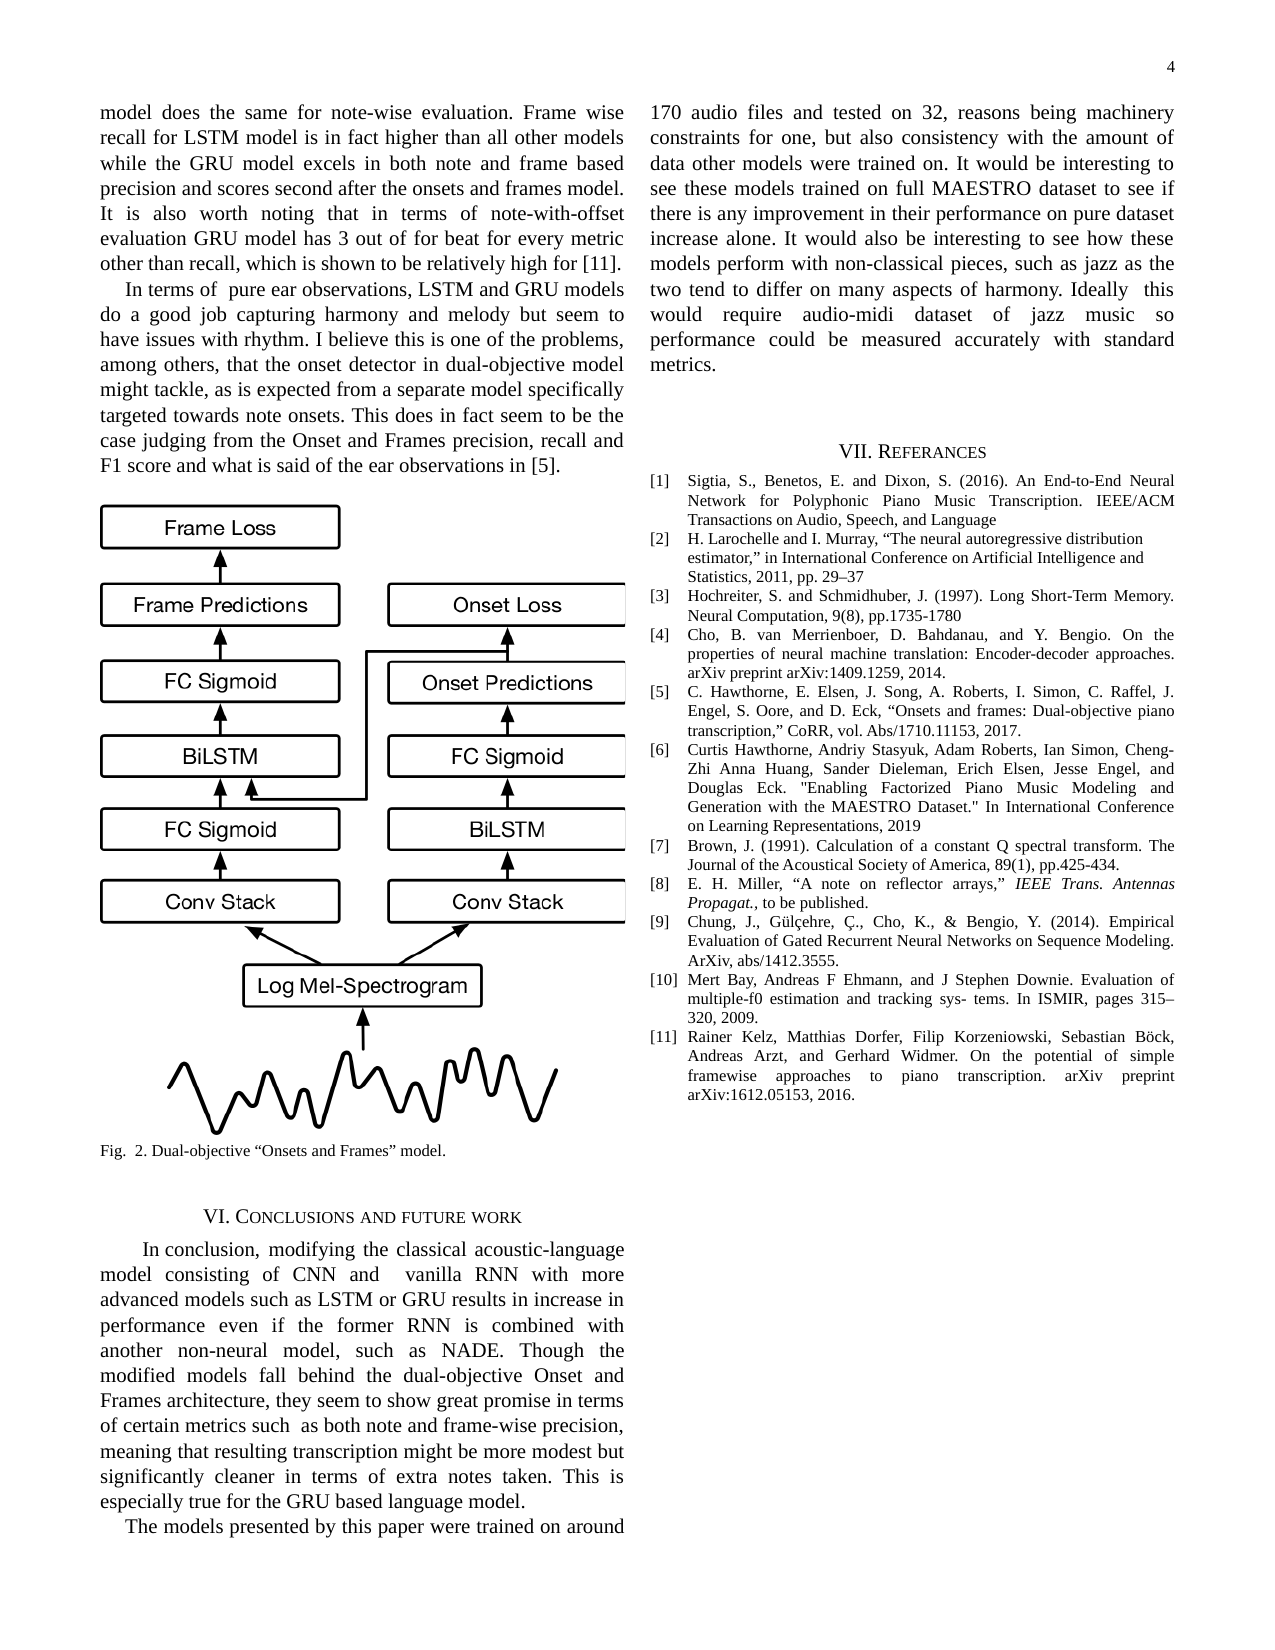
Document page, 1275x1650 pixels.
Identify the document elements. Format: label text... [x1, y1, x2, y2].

picture [100, 503, 625, 1140]
text The models presented by this paper were trained on around [100, 1514, 625, 1538]
text 170 audio files and tested on 32, reasons being machinery constraints for one, but also consistency with the amount of data other models were trained on. It would be interesting to see these models trained on full MAESTRO dataset to see if there is any improvement in their performance on pure dataset increase alone. It would also be interesting to see how these models perform with non-classical pieces, such as jazz as the two tend to differ on many aspects of harmony. Ideally this would require audio-midi dataset of jazz music so performance could be measured accurately with standard metrics. [650, 100, 1175, 376]
list Hochreiter, S. and Schmidhuber, J. (1997). Long Short-Term Memory. Neural Computation, 9(8), pp.1735-1780 [650, 586, 1175, 624]
text In conclusion, modifying the classical acoustic-language model consisting of CNN and vanilla RNN with more advanced models such as LSTM or GRU results in increase in performance even if the former RNN is combined with another non-neural model, such as NADE. Though the modified models fall behind the dual-objective Onset and Frames architecture, they seem to show great promise in terms of certain metrics such as both note and frame-wise precision, meaning that resulting transcription might be more modest but significantly cleaner in terms of extra notes taken. This is especially true for the GRU based language model. [100, 1237, 625, 1513]
list estimator,” in International Conference on Artificial Intelligence and [650, 548, 1175, 567]
list Rainer Kelz, Matthias Dorfer, Filip Korzeniowski, Sebastian Böck, Andreas Arzt, and Gerhard Widmer. On the potential of simple framewise approaches to piano transcription. arXiv preprint arXiv:1612.05153, 2016. [650, 1027, 1175, 1104]
list Brown, J. (1991). Calculation of a constant Q spectral transform. The Journal of the Acoustical Society of America, 89(1), pp.425-434. [650, 835, 1175, 874]
list Chung, J., Gülçehre, Ç., Cho, K., & Bengio, Y. (2014). Empirical Evaluation of Gated Recurrent Neural Networks on Sequence Modeling. ArXiv, abs/1412.3555. [650, 912, 1175, 969]
text Fig. 2. Dual-objective “Onsets and Frames” model. [100, 1140, 625, 1160]
text In terms of pure ear observations, LSTM and GRU models do a good job capturing harmony and melody but seem to have issues with rhythm. I believe this is one of the problems, among others, that the onset detector in dual-objective model might tackle, as is expected from a separate model specifically targeted towards note onsets. This does in fact seem to be the case judging from the Onset and Frames precision, recall and F1 score and what is said of the ear observations in [5]. [100, 276, 625, 477]
text model does the same for note-wise evaluation. Frame wise recall for LSTM model is in fact higher than all other models while the GRU model excels in both note and frame based precision and scores second after the onsets and frames model. It is also worth noting that in terms of note-with-offset evaluation GRU model has 3 out of for beat for every metric other than recall, which is shown to be relatively high for [11]. [100, 100, 625, 275]
list C. Hawthorne, E. Elsen, J. Song, A. Roberts, I. Simon, C. Raffel, J. Engel, S. Oore, and D. Eck, “Onsets and frames: Dual-objective piano transcription,” CoRR, vol. Abs/1710.11153, 2017. [650, 682, 1175, 739]
list H. Larochelle and I. Murray, “The neural autoregressive distribution [650, 529, 1175, 548]
list Statistics, 2011, pp. 29–37 [650, 567, 1175, 586]
list E. H. Miller, “A note on reflector arrays,” IEEE Trans. Antennas Propagat., to be published. [650, 874, 1175, 912]
list Curtis Hawthorne, Andriy Stasyuk, Adam Roberts, Ian Simon, Cheng-Zhi Anna Huang, Sander Dieleman, Erich Elsen, Jesse Engel, and Douglas Eck. "Enabling Factorized Piano Music Modeling and Generation with the MAESTRO Dataset." In International Conference on Learning Representations, 2019 [650, 739, 1175, 835]
subtitle VII. Referances [650, 439, 1175, 463]
list Cho, B. van Merrienboer, D. Bahdanau, and Y. Bengio. On the properties of neural machine translation: Encoder-decoder approaches. arXiv preprint arXiv:1409.1259, 2014. [650, 624, 1175, 682]
list Sigtia, S., Benetos, E. and Dixon, S. (2016). An End-to-End Neural Network for Polyphonic Piano Music Transcription. IEEE/ACM Transactions on Audio, Speech, and Language [650, 471, 1175, 529]
subtitle VI. Conclusions and future work [100, 1204, 625, 1228]
list Mert Bay, Andreas F Ehmann, and J Stephen Downie. Evaluation of multiple-f0 estimation and tracking sys- tems. In ISMIR, pages 315–320, 2009. [650, 969, 1175, 1027]
